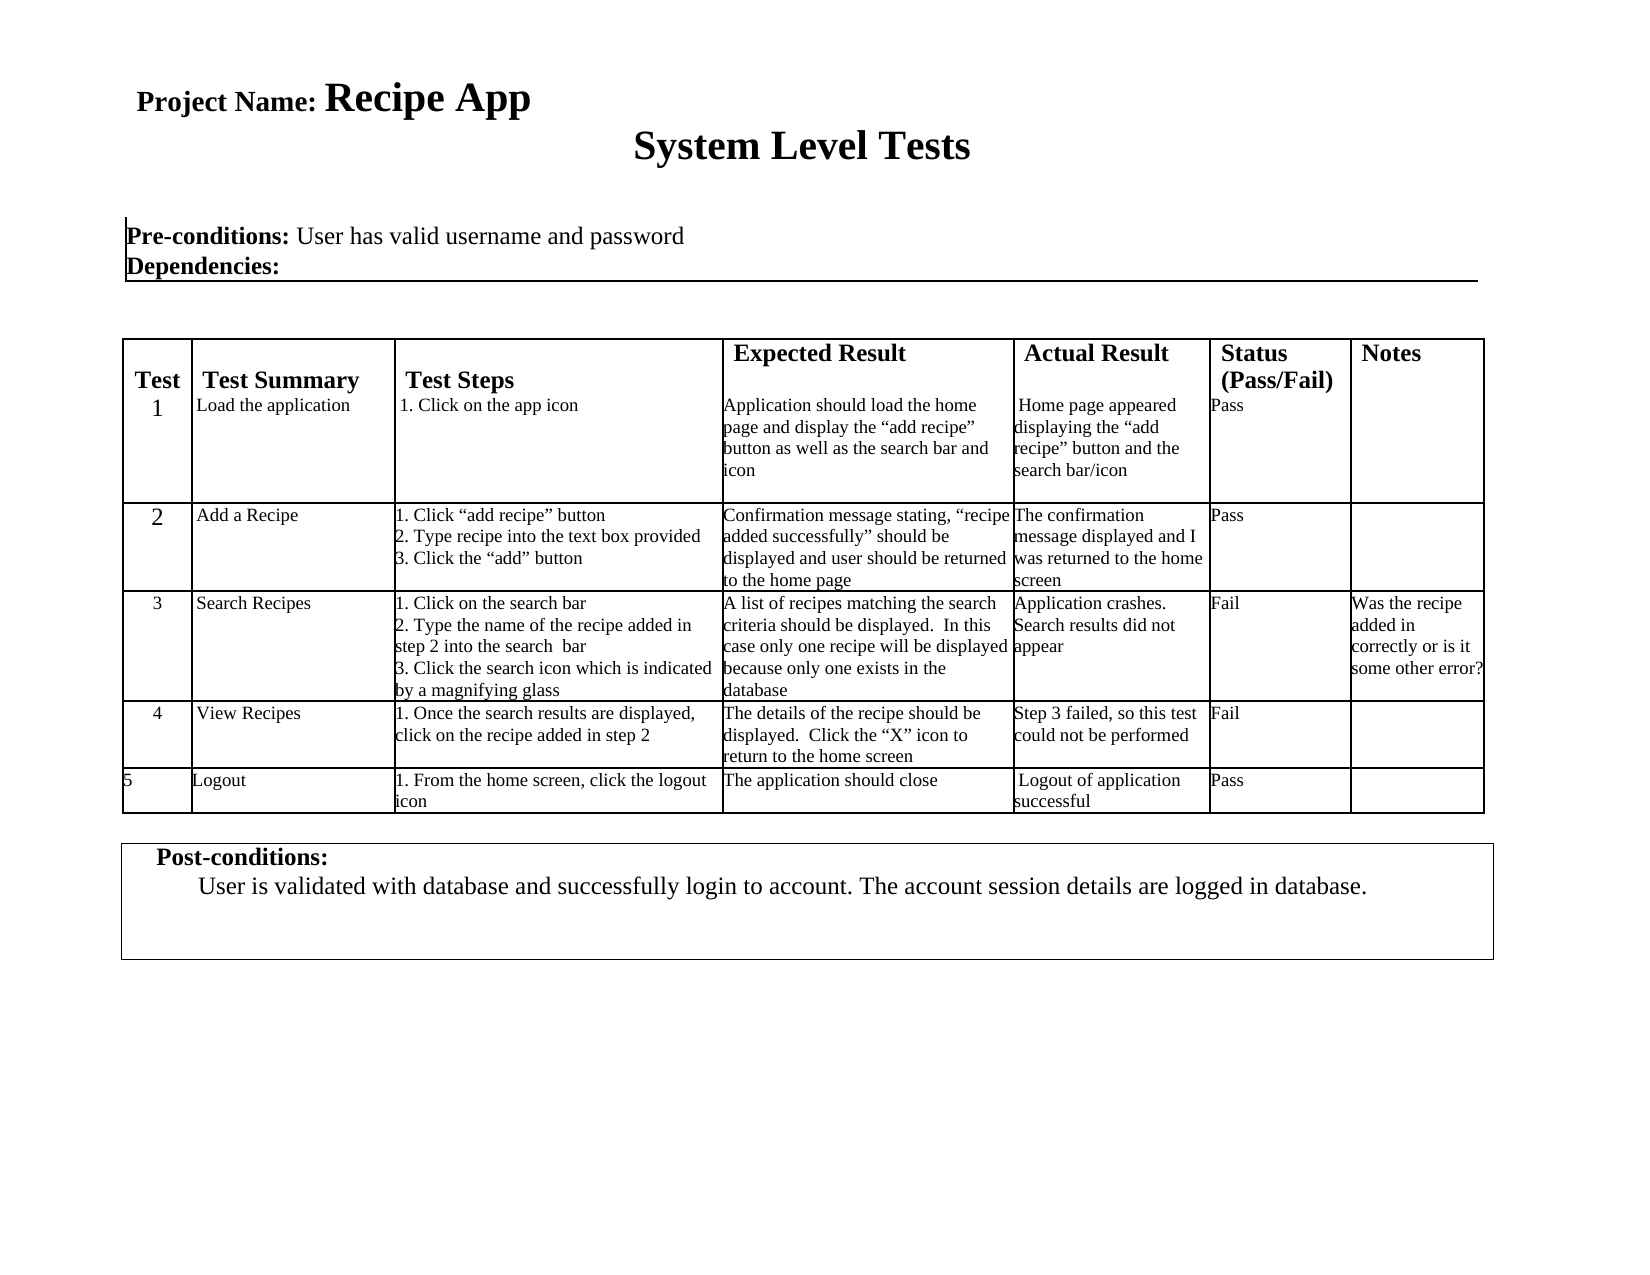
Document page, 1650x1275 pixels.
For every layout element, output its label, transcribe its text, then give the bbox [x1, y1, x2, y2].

table_cell Application crashes. Search results did not appear [1015, 592, 1209, 700]
table_cell 1. Click “add recipe” button 2. Type recipe into the text box provided 3. Click the “add” button [396, 504, 722, 590]
table_cell The application should close [724, 769, 1013, 812]
text Post-conditions: [156, 844, 1493, 871]
table_cell A list of recipes matching the search criteria should be displayed. In this case only one recipe will be displayed because only one exists in the database [724, 592, 1013, 700]
table_header Actual Result [1015, 340, 1209, 394]
table_cell Pass [1211, 394, 1350, 502]
table_cell Application should load the home page and display the “add recipe” button as well as the search bar and icon [724, 394, 1013, 502]
table_cell The confirmation message displayed and I was returned to the home screen [1015, 504, 1209, 590]
table_cell Dependencies: [127, 250, 1478, 279]
table_header Test [124, 340, 191, 394]
table_header Test Summary [193, 340, 394, 394]
table_cell [1352, 769, 1483, 812]
table_cell Logout [193, 769, 394, 812]
table_cell Home page appeared displaying the “add recipe” button and the search bar/icon [1015, 394, 1209, 502]
table_cell 3 [124, 592, 191, 700]
table_cell 1. Click on the app icon [396, 394, 722, 502]
table_cell 4 [124, 702, 191, 767]
table_header Notes [1352, 340, 1483, 394]
table_cell The details of the recipe should be displayed. Click the “X” icon to return to the home screen [724, 702, 1013, 767]
table_cell [1352, 394, 1483, 502]
table_header Status (Pass/Fail) [1211, 340, 1350, 394]
table_cell 1 [124, 394, 191, 502]
table_cell Step 3 failed, so this test could not be performed [1015, 702, 1209, 767]
table_cell 1. Click on the search bar 2. Type the name of the recipe added in step 2 into the search bar 3. Click the search icon which is indicated by a magnifying glass [396, 592, 722, 700]
table_header Test Steps [396, 340, 722, 394]
table_cell [1352, 504, 1483, 590]
table_cell Search Recipes [193, 592, 394, 700]
table_header Expected Result [724, 340, 1013, 394]
table_cell Confirmation message stating, “recipe added successfully” should be displayed and user should be returned to the home page [724, 504, 1013, 590]
table_cell Pre-conditions: User has valid username and password [127, 217, 1478, 250]
table_cell [1352, 702, 1483, 767]
table_cell 1. Once the search results are displayed, click on the recipe added in step 2 [396, 702, 722, 767]
table_cell 1. From the home screen, click the logout icon [396, 769, 722, 812]
table_cell Fail [1211, 702, 1350, 767]
table_cell Load the application [193, 394, 394, 502]
table_cell Pass [1211, 769, 1350, 812]
text User is validated with database and successfully login to account. The account session details are logged in database. [123, 871, 1493, 899]
table_cell View Recipes [193, 702, 394, 767]
table_cell 5 [124, 769, 191, 812]
table_cell Fail [1211, 592, 1350, 700]
table_cell Pass [1211, 504, 1350, 590]
table_cell Logout of application successful [1015, 769, 1209, 812]
table_cell System Level Tests [126, 121, 1478, 217]
table_cell 2 [124, 504, 191, 590]
table_cell Add a Recipe [193, 504, 394, 590]
table_header Project Name: Recipe App [126, 73, 1478, 121]
table_cell Was the recipe added in correctly or is it some other error? [1352, 592, 1483, 700]
